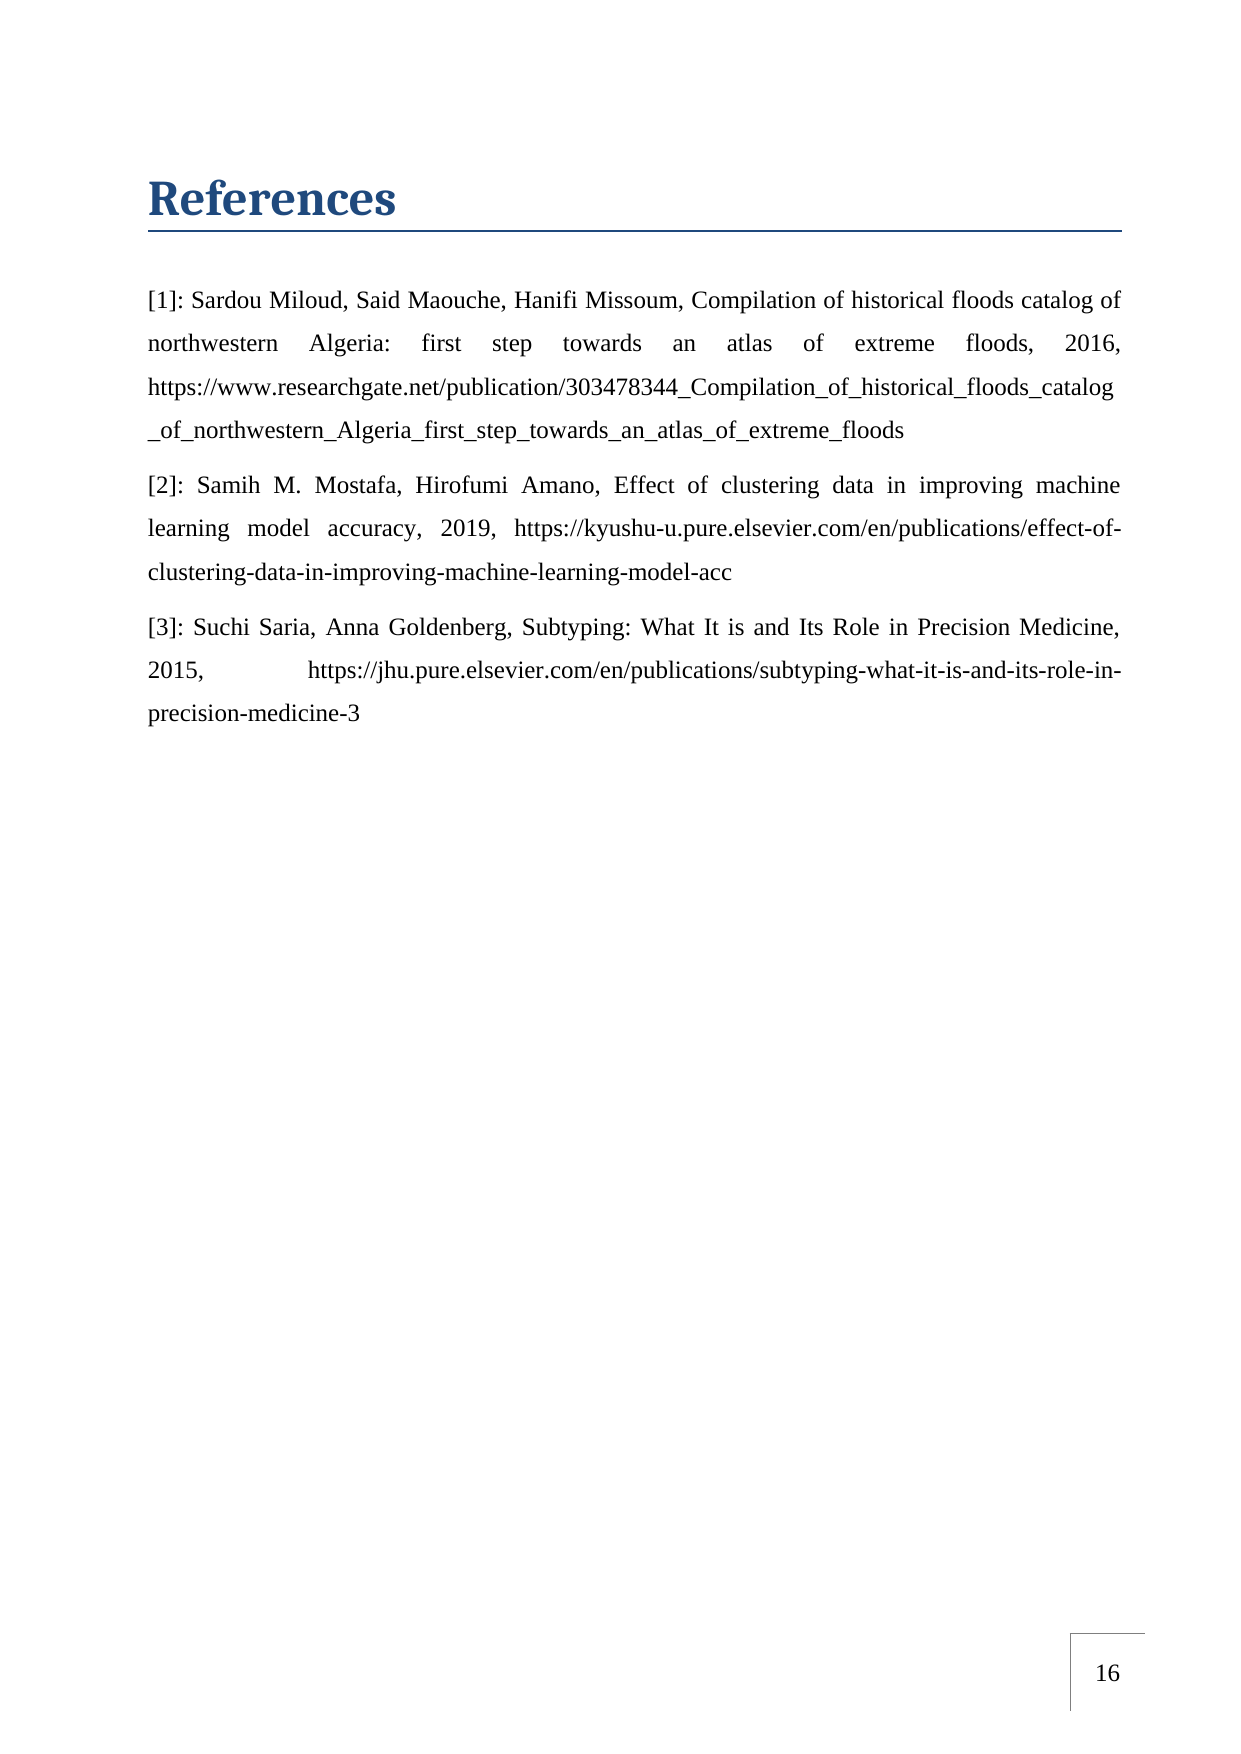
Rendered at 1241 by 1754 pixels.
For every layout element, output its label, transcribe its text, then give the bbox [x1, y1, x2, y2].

text [1]: Sardou Miloud, Said Maouche, Hanifi Missoum, Compilation of historical floods catalog of northwestern Algeria: first step towards an atlas of extreme floods, 2016, https://www.researchgate.net/publication/303478344_Compilation_of_historical_floods_catalog_of_northwestern_Algeria_first_step_towards_an_atlas_of_extreme_floods [148, 285, 1122, 443]
text [3]: Suchi Saria, Anna Goldenberg, Subtyping: What It is and Its Role in Precision Medicine, 2015, https://jhu.pure.elsevier.com/en/publications/subtyping-what-it-is-and-its-role-in-precision-medicine-3 [148, 612, 1122, 727]
text [2]: Samih M. Mostafa, Hirofumi Amano, Effect of clustering data in improving machine learning model accuracy, 2019, https://kyushu-u.pure.elsevier.com/en/publications/effect-of-clustering-data-in-improving-machine-learning-model-acc [148, 470, 1122, 585]
subtitle References [148, 171, 1122, 230]
